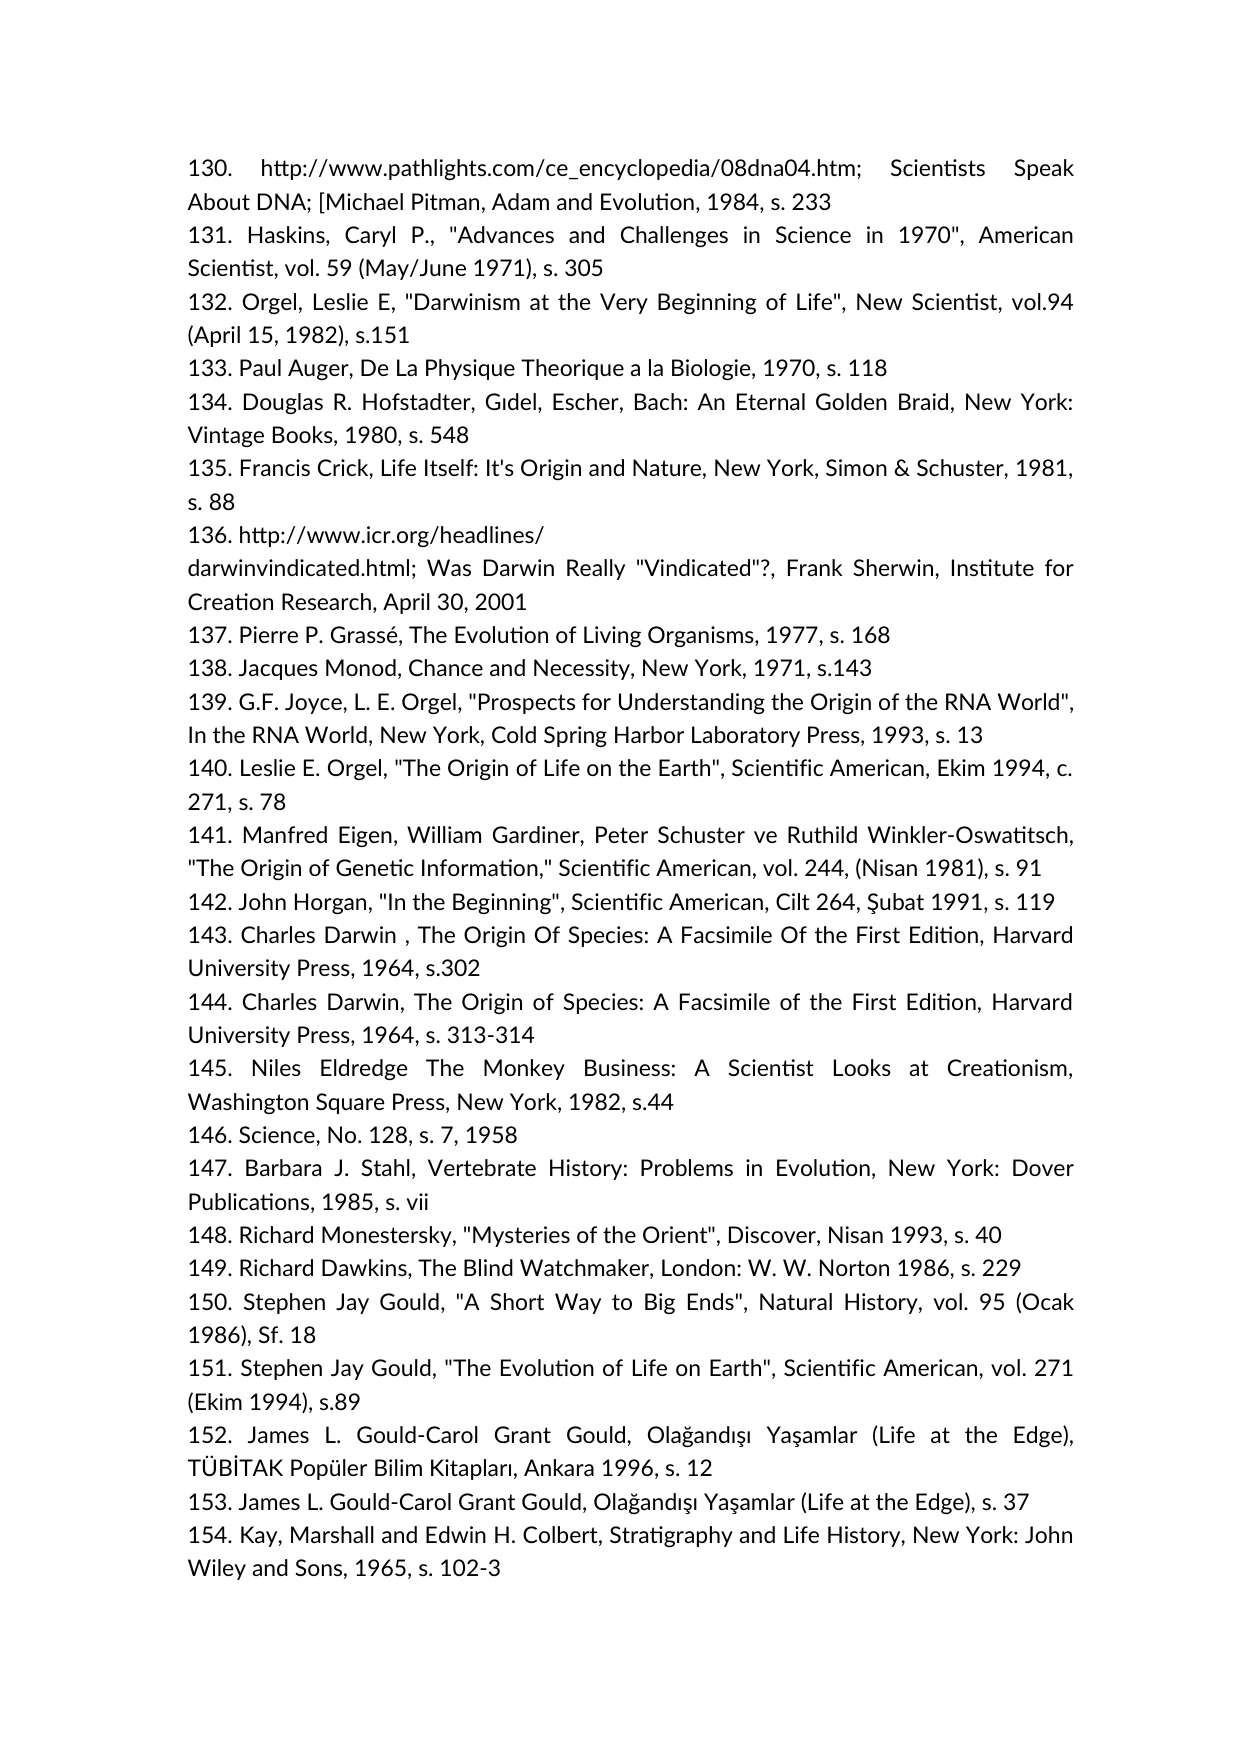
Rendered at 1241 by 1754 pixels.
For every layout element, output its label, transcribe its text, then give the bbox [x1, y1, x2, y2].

text 132. Orgel, Leslie E, "Darwinism at the Very Beginning of Life", New Scientist, vol.94 (April 15, 1982), s.151 [187, 283, 1075, 350]
text 150. Stephen Jay Gould, "A Short Way to Big Ends", Natural History, vol. 95 (Ocak 1986), Sf. 18 [187, 1283, 1075, 1350]
text 152. James L. Gould-Carol Grant Gould, Olağandışı Yaşamlar (Life at the Edge), TÜBİTAK Popüler Bilim Kitapları, Ankara 1996, s. 12 [187, 1417, 1075, 1483]
text 151. Stephen Jay Gould, "The Evolution of Life on Earth", Scientific American, vol. 271 (Ekim 1994), s.89 [187, 1350, 1075, 1417]
text 140. Leslie E. Orgel, "The Origin of Life on the Earth", Scientific American, Ekim 1994, c. 271, s. 78 [187, 750, 1075, 817]
text 130. http://www.pathlights.com/ce_encyclopedia/08dna04.htm; Scientists Speak About DNA; [Michael Pitman, Adam and Evolution, 1984, s. 233 [187, 150, 1075, 217]
text 153. James L. Gould-Carol Grant Gould, Olağandışı Yaşamlar (Life at the Edge), s. 37 [187, 1483, 1075, 1517]
text 131. Haskins, Caryl P., "Advances and Challenges in Science in 1970", American Scientist, vol. 59 (May/June 1971), s. 305 [187, 217, 1075, 283]
text 154. Kay, Marshall and Edwin H. Colbert, Stratigraphy and Life History, New York: John Wiley and Sons, 1965, s. 102-3 [187, 1517, 1075, 1583]
text 144. Charles Darwin, The Origin of Species: A Facsimile of the First Edition, Harvard University Press, 1964, s. 313-314 [187, 983, 1075, 1050]
text 142. John Horgan, "In the Beginning", Scientific American, Cilt 264, Şubat 1991, s. 119 [187, 883, 1075, 917]
text 148. Richard Monestersky, "Mysteries of the Orient", Discover, Nisan 1993, s. 40 [187, 1217, 1075, 1250]
text 137. Pierre P. Grassé, The Evolution of Living Organisms, 1977, s. 168 [187, 617, 1075, 650]
text 133. Paul Auger, De La Physique Theorique a la Biologie, 1970, s. 118 [187, 350, 1075, 383]
text 143. Charles Darwin , The Origin Of Species: A Facsimile Of the First Edition, Harvard University Press, 1964, s.302 [187, 917, 1075, 983]
text 145. Niles Eldredge The Monkey Business: A Scientist Looks at Creationism, Washington Square Press, New York, 1982, s.44 [187, 1050, 1075, 1117]
text 141. Manfred Eigen, William Gardiner, Peter Schuster ve Ruthild Winkler-Oswatitsch, "The Origin of Genetic Information," Scientific American, vol. 244, (Nisan 1981), s. 91 [187, 817, 1075, 883]
text 138. Jacques Monod, Chance and Necessity, New York, 1971, s.143 [187, 650, 1075, 683]
text 146. Science, No. 128, s. 7, 1958 [187, 1117, 1075, 1150]
text 139. G.F. Joyce, L. E. Orgel, "Prospects for Understanding the Origin of the RNA World", In the RNA World, New York, Cold Spring Harbor Laboratory Press, 1993, s. 13 [187, 683, 1075, 750]
text 135. Francis Crick, Life Itself: It's Origin and Nature, New York, Simon & Schuster, 1981, s. 88 [187, 450, 1075, 517]
text 147. Barbara J. Stahl, Vertebrate History: Problems in Evolution, New York: Dover Publications, 1985, s. vii [187, 1150, 1075, 1217]
text 149. Richard Dawkins, The Blind Watchmaker, London: W. W. Norton 1986, s. 229 [187, 1250, 1075, 1283]
text 136. http://www.icr.org/headlines/ [187, 517, 1075, 550]
text 134. Douglas R. Hofstadter, Gıdel, Escher, Bach: An Eternal Golden Braid, New York: Vintage Books, 1980, s. 548 [187, 383, 1075, 450]
text darwinvindicated.html; Was Darwin Really "Vindicated"?, Frank Sherwin, Institute for Creation Research, April 30, 2001 [187, 550, 1075, 617]
